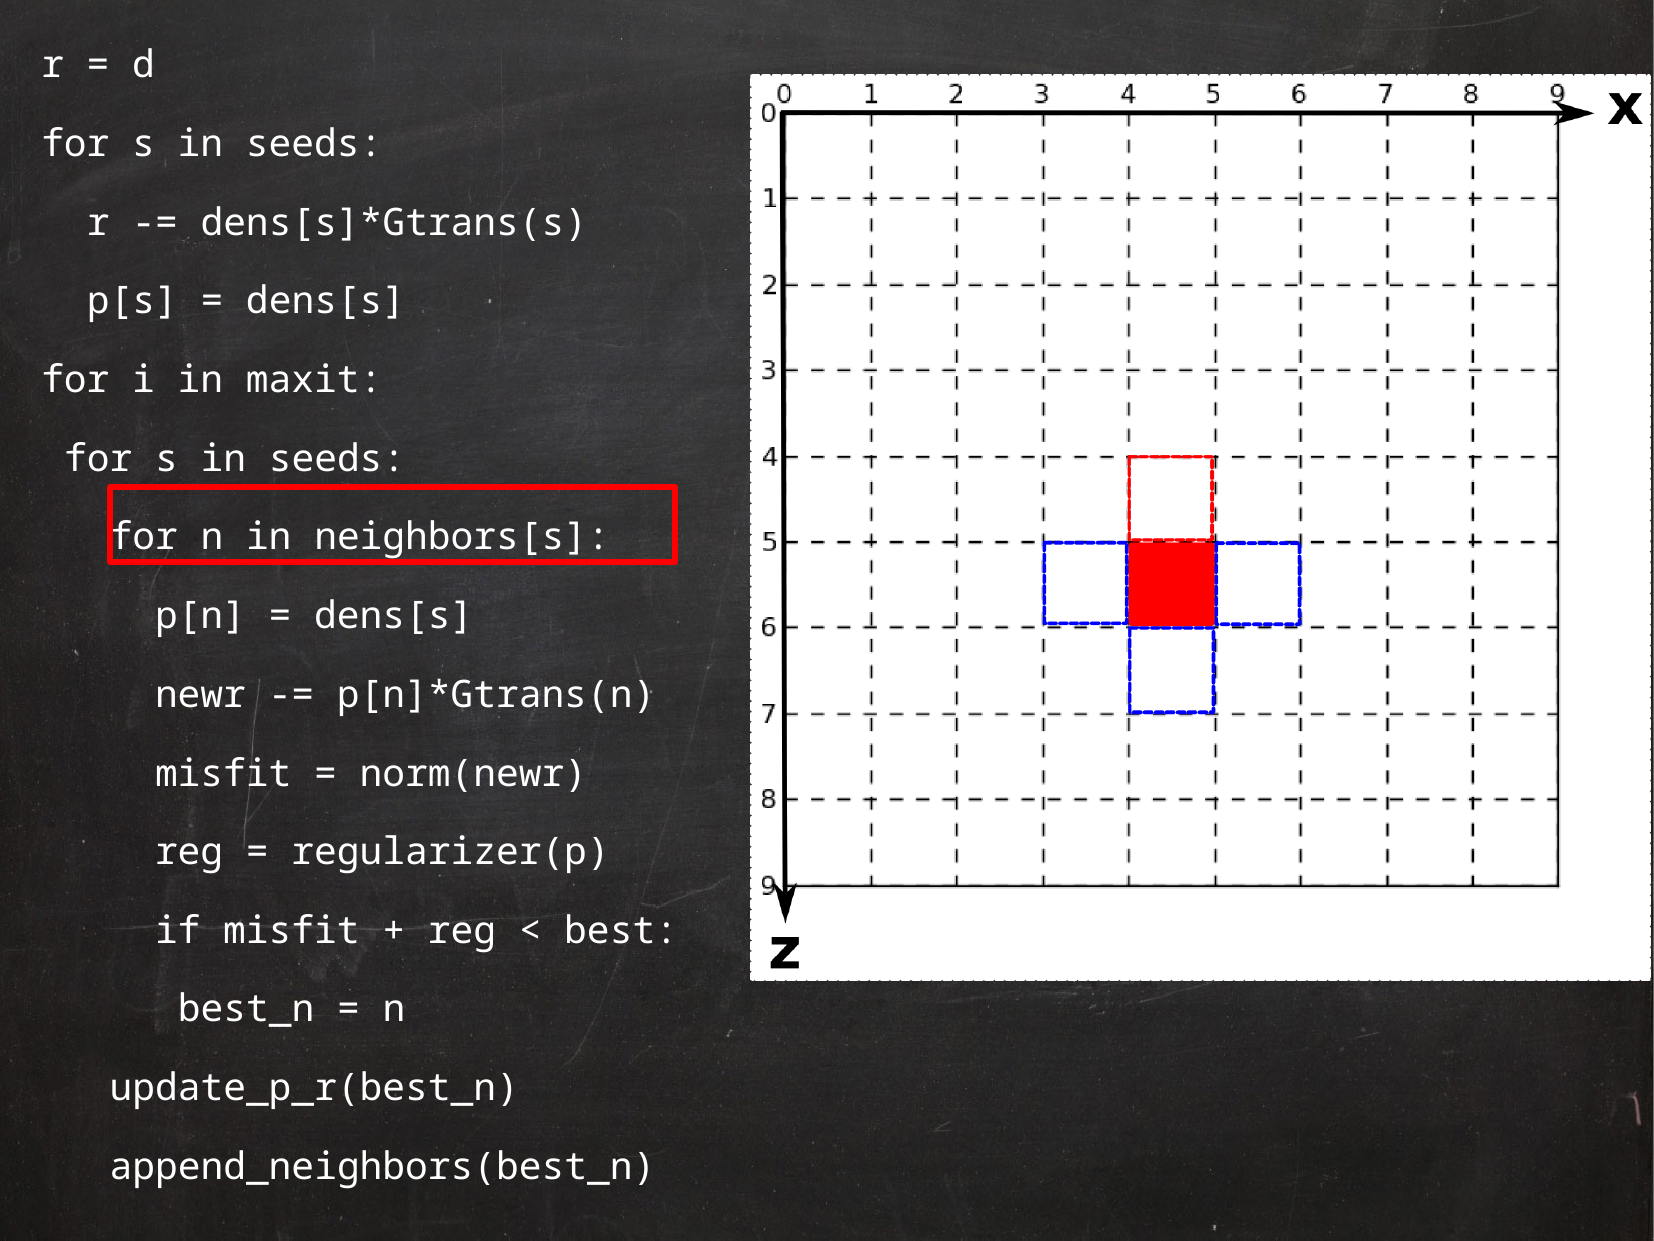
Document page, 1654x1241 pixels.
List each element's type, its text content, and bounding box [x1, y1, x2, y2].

picture [0, 0, 1654, 1241]
list r = d for s in seeds: r -= dens[s]*Gtrans(s) p[s] = dens[s] for i in maxit: for s in seeds: for n in neighbors[s]: p[n] = dens[s] newr -= p[n]*Gtrans(n) misfit = norm(newr) reg = regularizer(p) if misfit + reg < best: best_n = n update_p_r(best_n) append_neighbors(best_n) [41, 37, 1613, 1201]
